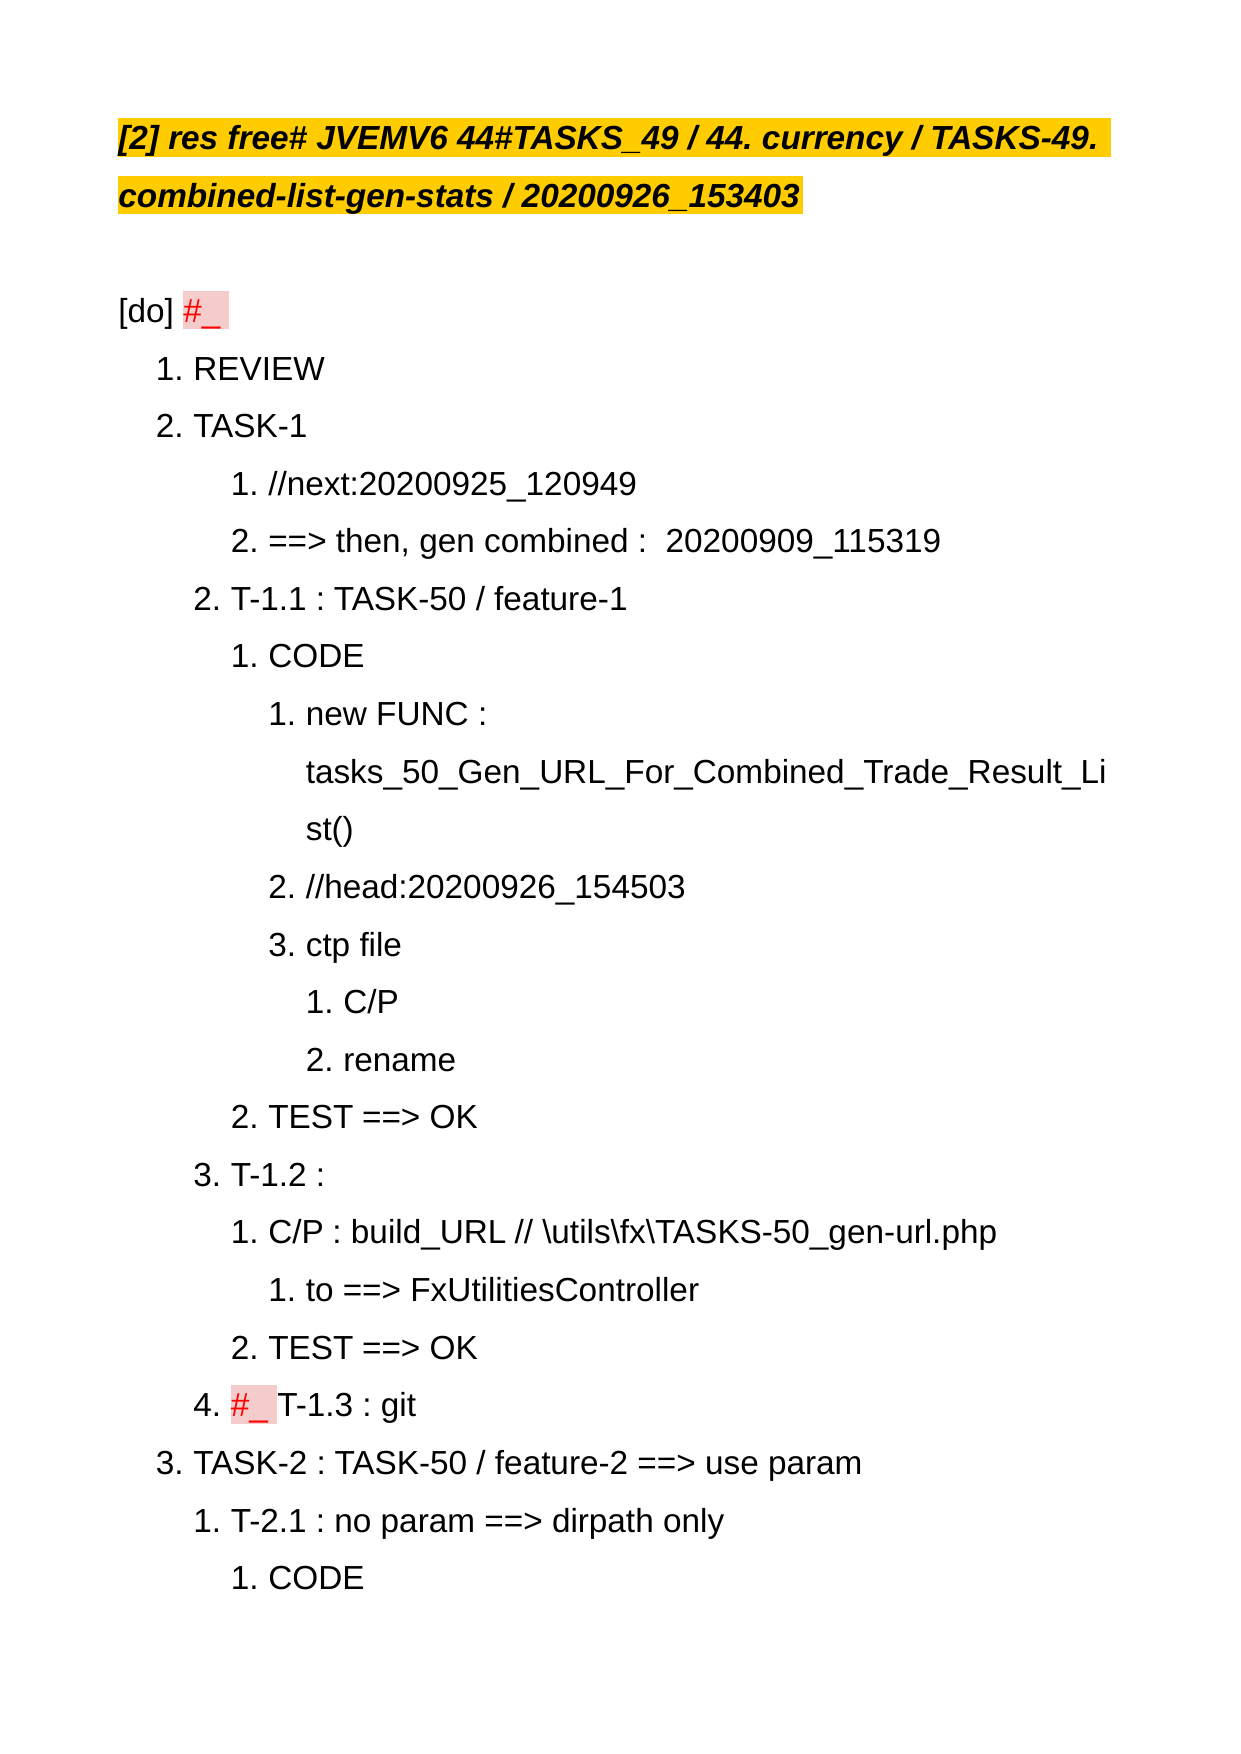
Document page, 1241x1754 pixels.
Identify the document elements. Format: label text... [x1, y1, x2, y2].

list //next:20200925_120949 [231, 464, 1122, 502]
list REVIEW [156, 348, 1122, 387]
list TASK-1 [156, 406, 1122, 444]
list ==> then, gen combined : 20200909_115319 [231, 521, 1122, 560]
list TASK-2 : TASK-50 / feature-2 ==> use param [156, 1443, 1122, 1481]
list to ==> FxUtilitiesController [268, 1270, 1122, 1309]
list TEST ==> OK [231, 1097, 1122, 1136]
list CODE [231, 1558, 1122, 1597]
text [2] res free# JVEMV6 44#TASKS_49 / 44. currency / TASKS-49. combined-list-gen-stats / 20200926_153403 [118, 118, 1122, 214]
list CODE [231, 637, 1122, 675]
list new FUNC : tasks_50_Gen_URL_For_Combined_Trade_Result_List() [268, 694, 1122, 848]
list #_ T-1.3 : git [193, 1385, 1122, 1424]
list C/P : build_URL // \utils\fx\TASKS-50_gen-url.php [231, 1213, 1122, 1251]
list //head:20200926_154503 [268, 867, 1122, 905]
list ctp file [268, 924, 1122, 963]
text [do] #_ [118, 291, 1122, 329]
list T-1.2 : [193, 1155, 1122, 1193]
list T-1.1 : TASK-50 / feature-1 [193, 579, 1122, 617]
list T-2.1 : no param ==> dirpath only [193, 1501, 1122, 1539]
list rename [306, 1040, 1122, 1078]
list C/P [306, 982, 1122, 1021]
list TEST ==> OK [231, 1328, 1122, 1366]
